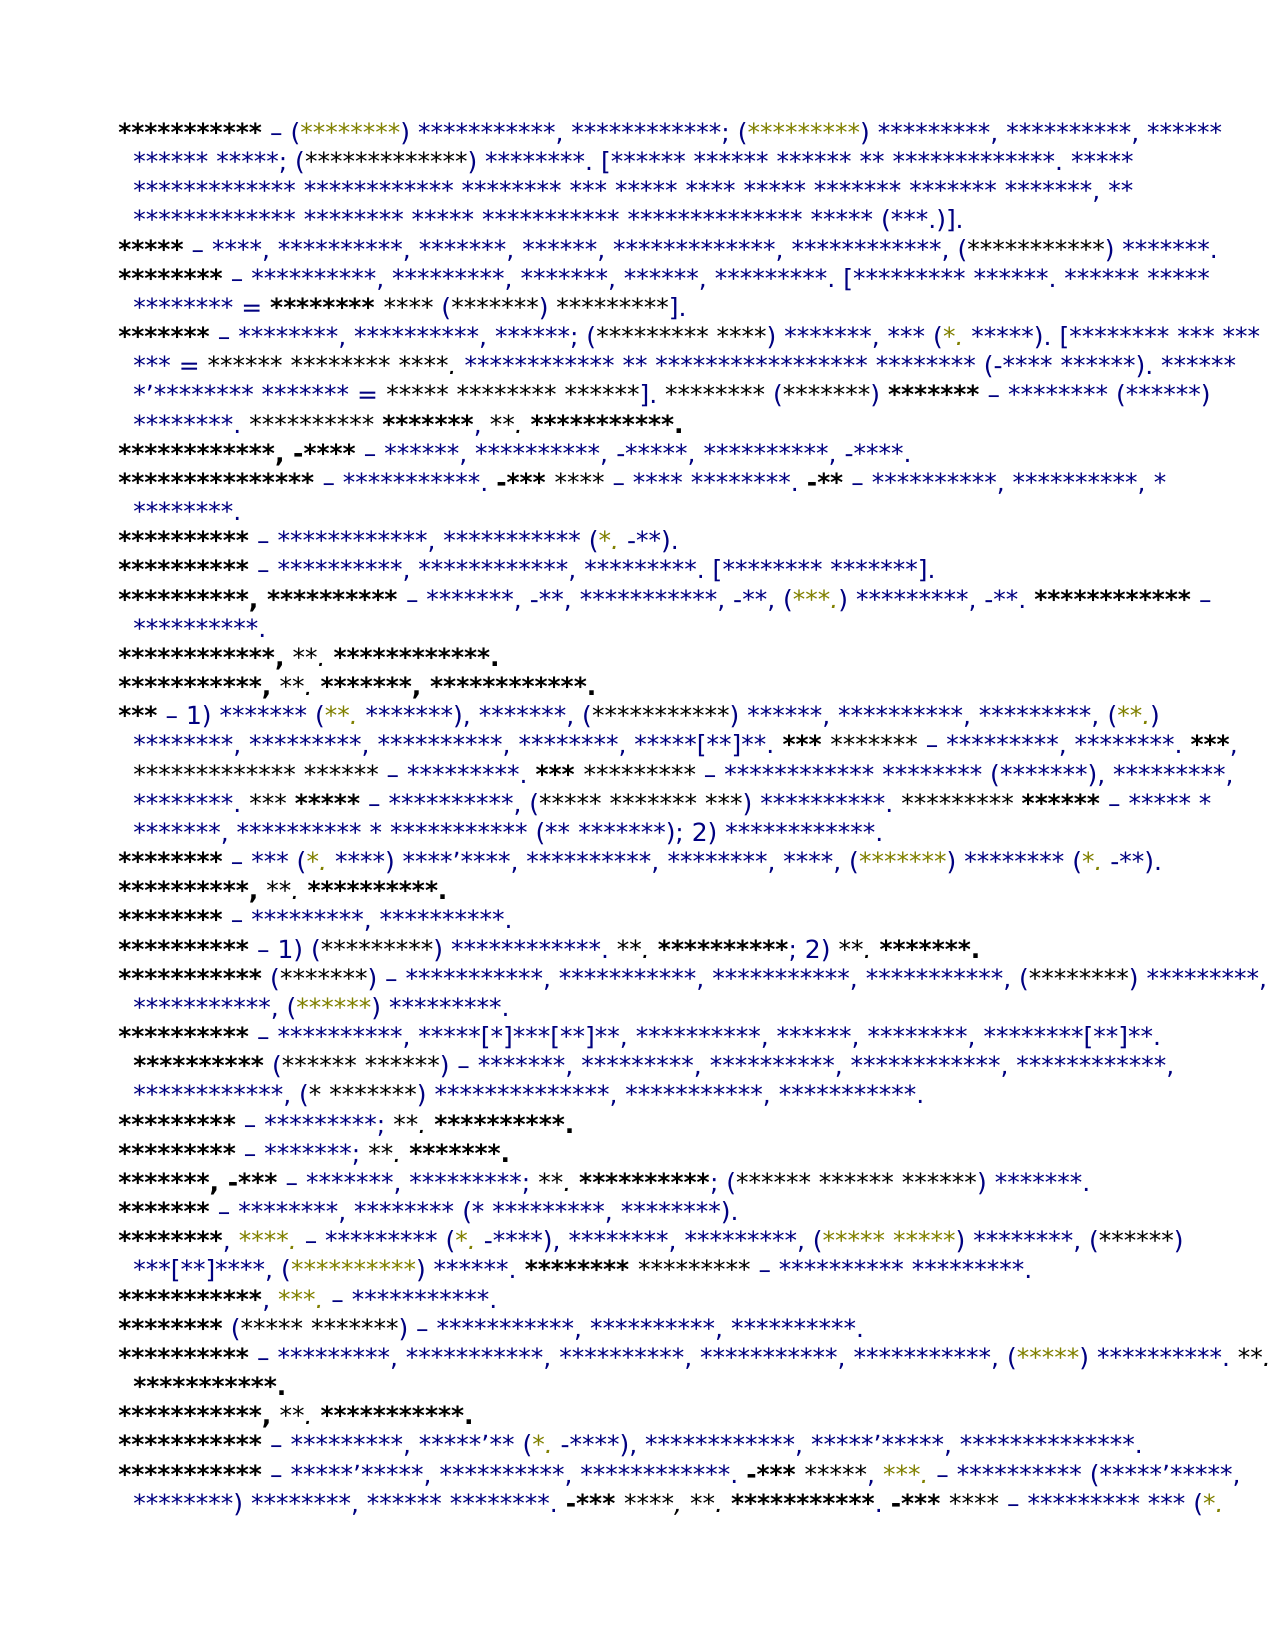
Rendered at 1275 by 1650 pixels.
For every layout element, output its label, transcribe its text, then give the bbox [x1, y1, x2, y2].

text *********** – *********, *****’** (*. -****), ************, *****’*****, **************. [118, 1431, 1275, 1460]
text ******** – *** (*. ****) ****’****, **********, ********, ****, (*******) ******** (*. -**). [118, 847, 1275, 876]
text ************, -**** – ******, **********, -*****, **********, -****. [118, 439, 1275, 468]
text ***********, ***. – ***********. [118, 1285, 1275, 1314]
text *** – 1) ******* (**. *******), *******, (***********) ******, **********, *********, (**.) ********, *********, **********, ********, *****[**]**. *** ******* – *********, ********. ***, ************* ****** – *********. *** ********* – ************ ******** (*******), *********, ********. *** ***** – **********, (***** ******* ***) **********. ********* ****** – ***** * *******, ********** * *********** (** *******); 2) ************. [118, 701, 1275, 847]
text ********** – ************, *********** (*. -**). [118, 526, 1275, 556]
text *******, -*** – *******, *********; **. **********; (****** ****** ******) *******. [118, 1168, 1275, 1197]
text ******* – ********, ******** (* *********, ********). [118, 1197, 1275, 1226]
text *********** (*******) – ***********, ***********, ***********, ***********, (********) *********, ***********, (******) *********. [118, 964, 1275, 1022]
text ***** – ****, **********, *******, ******, *************, ************, (***********) *******. [118, 235, 1275, 264]
text ********* – *********; **. **********. [118, 1110, 1275, 1139]
text ******** – *********, **********. [118, 906, 1275, 935]
text ******** – **********, *********, *******, ******, *********. [********* ******. ****** ***** ******** = ******** **** (*******) *********]. [118, 264, 1275, 322]
text ******** (***** *******) – ***********, **********, **********. [118, 1314, 1275, 1343]
text ********** – 1) (*********) ************. **. **********; 2) **. *******. [118, 935, 1275, 964]
text **********, ********** – *******, -**, ***********, -**, (***.) *********, -**. ************ – **********. [118, 585, 1275, 643]
text ********, ****. – ********* (*. -****), ********, *********, (***** *****) ********, (******) ***[**]****, (**********) ******. ******** ********* – ********** *********. [118, 1226, 1275, 1285]
text ********** – **********, ************, *********. [******** *******]. [118, 556, 1275, 585]
text **********, **. **********. [118, 876, 1275, 906]
text ********** – **********, *****[*]***[**]**, **********, ******, ********, ********[**]**. ********** (****** ******) – *******, *********, **********, ************, ************, ************, (* *******) **************, ***********, ***********. [118, 1022, 1275, 1110]
text *************** – ***********. -*** **** – **** ********. -** – **********, **********, * ********. [118, 468, 1275, 526]
text ******* – ********, **********, ******; (********* ****) *******, *** (*. *****). [******** *** *** *** = ****** ******** ****. ************ ** ***************** ******** (-**** ******). ****** *’******** ******* = ***** ******** ******]. ******** (*******) ******* – ******** (******) ********. ********** *******, **. ***********. [118, 322, 1275, 439]
text ***********, **. ***********. [118, 1401, 1275, 1431]
text *********** – *****’*****, **********, ************. -*** *****, ***. – ********** (*****’*****, ********) ********, ****** ********. -*** ****, **. ***********. -*** **** – ********* *** (*. [118, 1460, 1275, 1518]
text ********** – *********, ***********, **********, ***********, ***********, (*****) **********. **. ***********. [118, 1343, 1275, 1401]
text ***********, **. *******, ************. [118, 672, 1275, 701]
text ************, **. ************. [118, 643, 1275, 672]
text *********** – (********) ***********, ************; (*********) *********, **********, ****** ****** *****; (*************) ********. [****** ****** ****** ** *************. ***** ************* ************ ******** *** ***** **** ***** ******* ******* *******, ** ************* ******** ***** *********** ************** ***** (***.)]. [118, 118, 1275, 235]
text ********* – *******; **. *******. [118, 1139, 1275, 1168]
